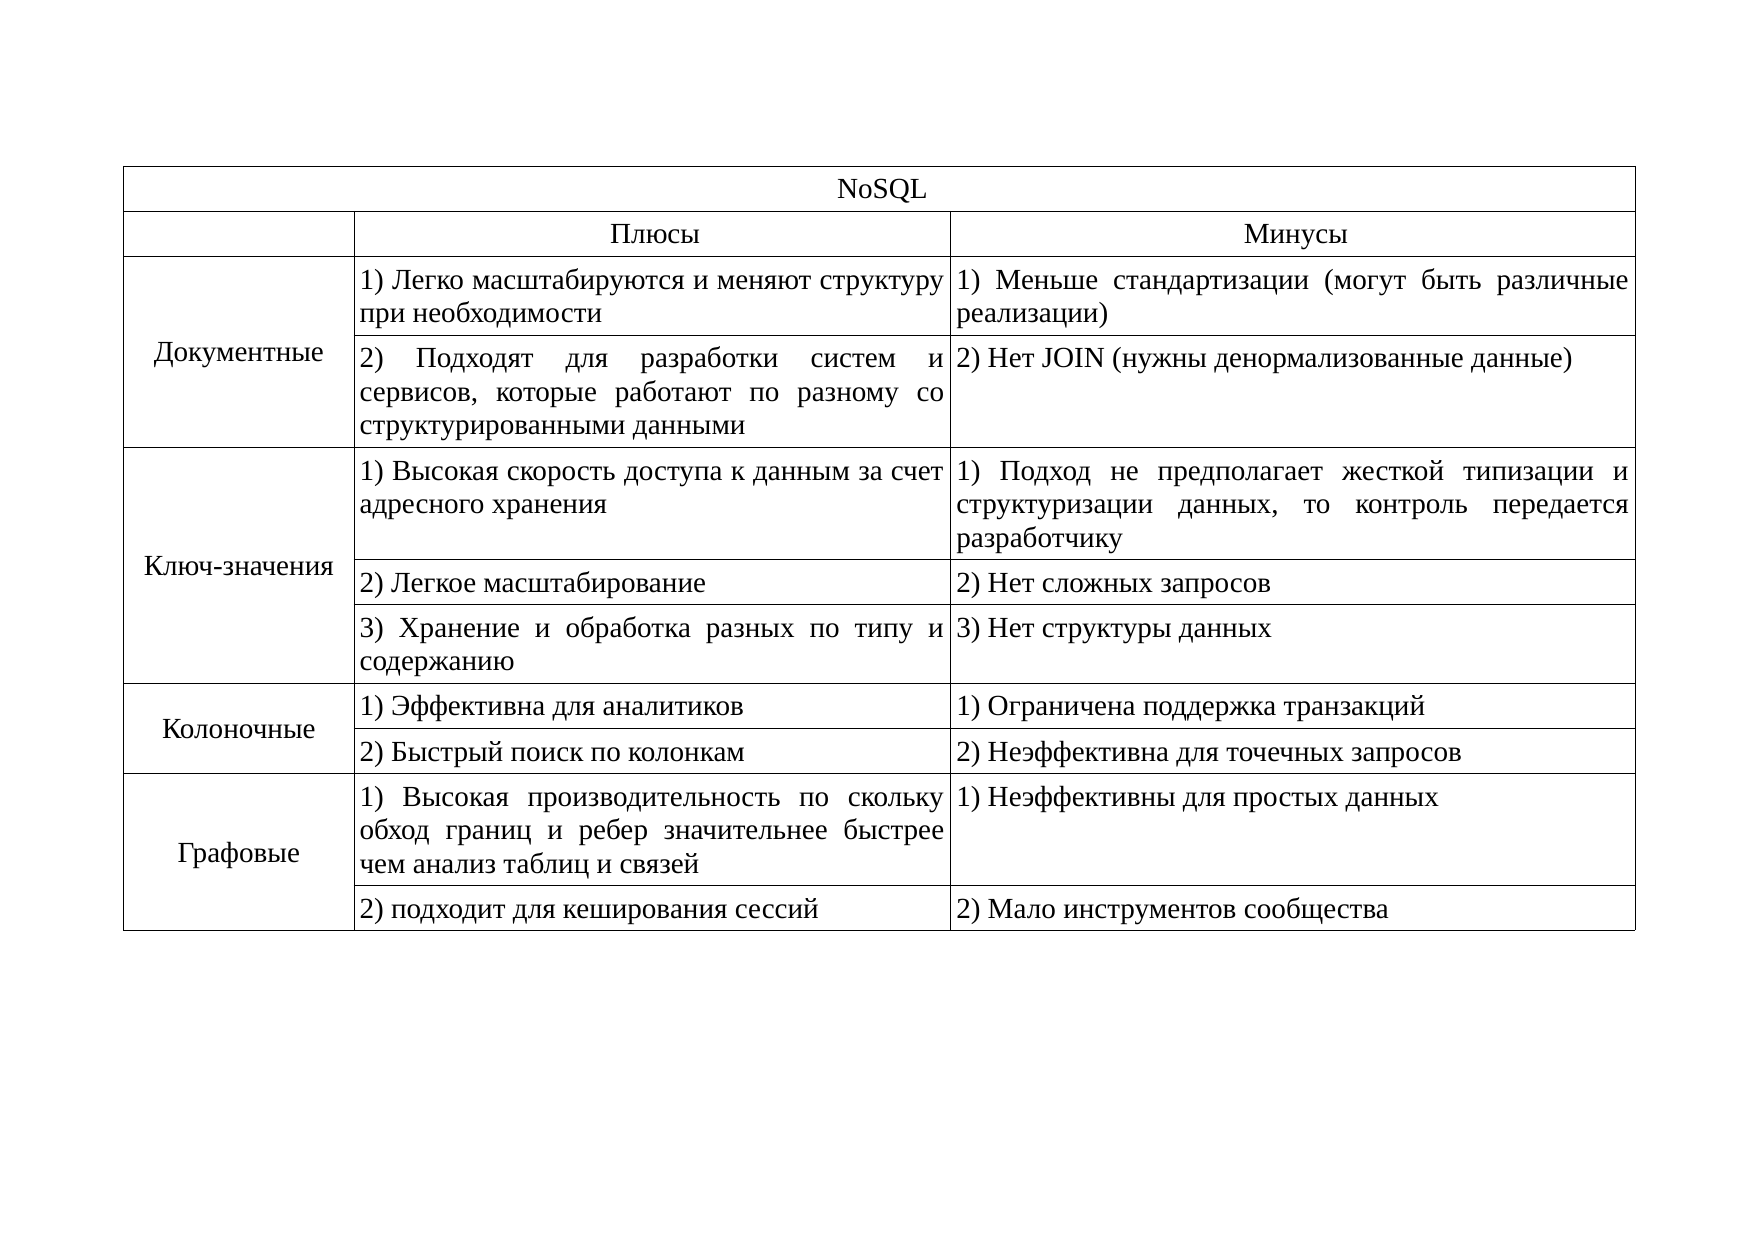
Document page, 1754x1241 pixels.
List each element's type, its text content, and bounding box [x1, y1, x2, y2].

table_header NoSQL [124, 167, 1635, 211]
table_cell 2) Легкое масштабирование [355, 560, 950, 604]
table_cell 2) подходит для кеширования сессий [355, 886, 950, 930]
table_cell 1) Легко масштабируются и меняют структуру при необходимости [355, 257, 950, 334]
table_cell 1) Высокая производительность по скольку обход границ и ребер значительнее быстрее чем анализ таблиц и связей [355, 774, 950, 885]
table_cell [124, 212, 354, 256]
table_cell 1) Ограничена поддержка транзакций [951, 684, 1635, 728]
table_cell Колоночные [124, 684, 354, 773]
table_cell 1) Эффективна для аналитиков [355, 684, 950, 728]
table_cell Документные [124, 257, 354, 447]
table_cell Графовые [124, 774, 354, 930]
table_cell 1) Подход не предполагает жесткой типизации и структуризации данных, то контроль передается разработчику [951, 448, 1635, 559]
table_cell 1) Высокая скорость доступа к данным за счет адресного хранения [355, 448, 950, 559]
table_cell 2) Нет JOIN (нужны денормализованные данные) [951, 336, 1635, 447]
table_cell Плюсы [355, 212, 950, 256]
table_cell Минусы [951, 212, 1635, 256]
table_cell 2) Быстрый поиск по колонкам [355, 729, 950, 773]
table_cell 3) Хранение и обработка разных по типу и содержанию [355, 605, 950, 683]
table_cell 1) Неэффективны для простых данных [951, 774, 1635, 885]
table_cell 2) Мало инструментов сообщества [951, 886, 1635, 930]
table_cell 3) Нет структуры данных [951, 605, 1635, 683]
table_cell 1) Меньше стандартизации (могут быть различные реализации) [951, 257, 1635, 334]
table_cell 2) Неэффективна для точечных запросов [951, 729, 1635, 773]
table_cell Ключ-значения [124, 448, 354, 683]
table_cell 2) Подходят для разработки систем и сервисов, которые работают по разному со структурированными данными [355, 336, 950, 447]
table_cell 2) Нет сложных запросов [951, 560, 1635, 604]
